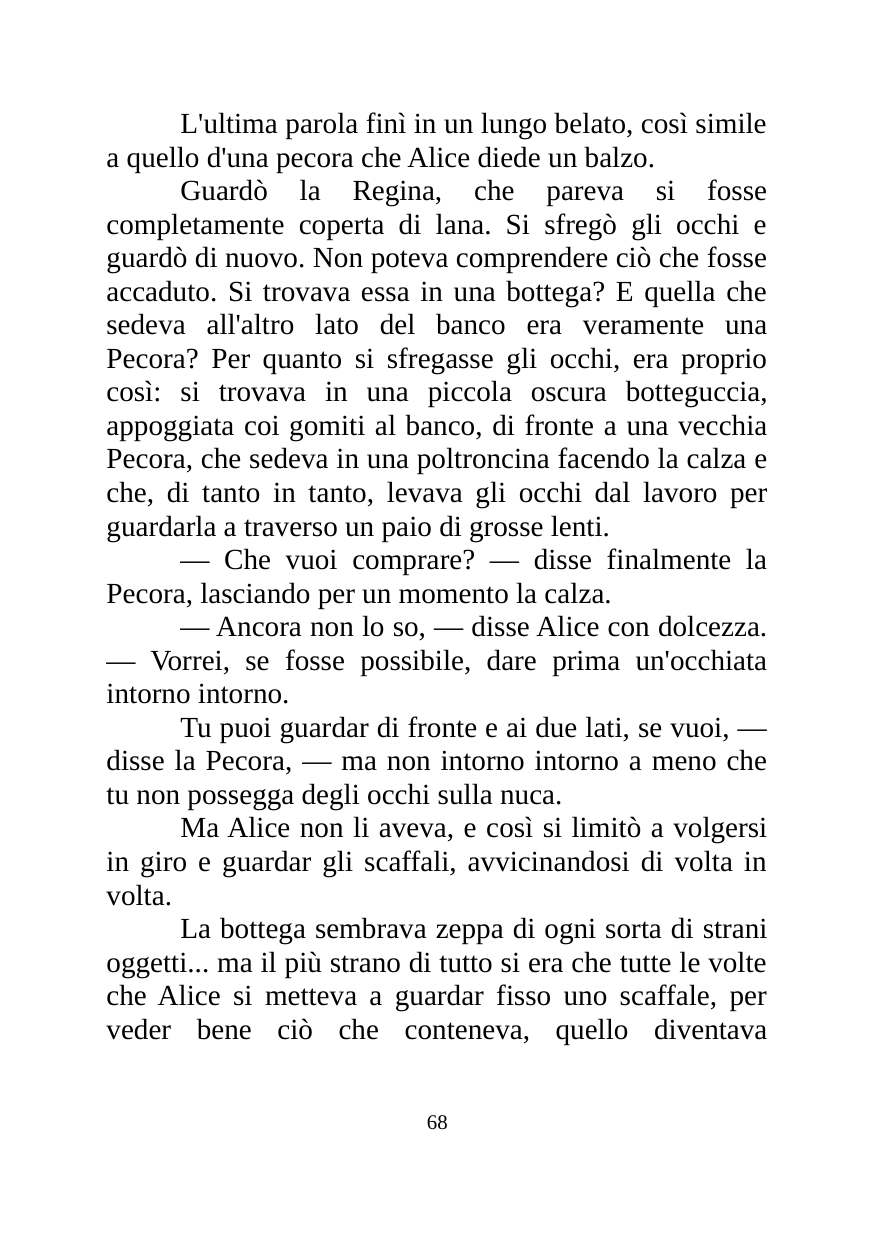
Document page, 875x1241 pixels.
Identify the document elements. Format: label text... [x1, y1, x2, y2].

text Ma Alice non li aveva, e così si limitò a volgersi in giro e guardar gli scaffali, avvicinandosi di volta in volta. [106, 811, 768, 911]
text La bottega sembrava zeppa di ogni sorta di strani oggetti... ma il più strano di tutto si era che tutte le volte che Alice si metteva a guardar fisso uno scaffale, per veder bene ciò che conteneva, quello diventava [106, 911, 768, 1045]
text — Che vuoi comprare? — disse finalmente la Pecora, lasciando per un momento la calza. [106, 542, 768, 609]
text Guardò la Regina, che pareva si fosse completamente coperta di lana. Si sfregò gli occhi e guardò di nuovo. Non poteva comprendere ciò che fosse accaduto. Si trovava essa in una bottega? E quella che sedeva all'altro lato del banco era veramente una Pecora? Per quanto si sfregasse gli occhi, era proprio così: si trovava in una piccola oscura botteguccia, appoggiata coi gomiti al banco, di fronte a una vecchia Pecora, che sedeva in una poltroncina facendo la calza e che, di tanto in tanto, levava gli occhi dal lavoro per guardarla a traverso un paio di grosse lenti. [106, 173, 768, 542]
text — Ancora non lo so, — disse Alice con dolcezza. — Vorrei, se fosse possibile, dare prima un'occhiata intorno intorno. [106, 609, 768, 710]
text Tu puoi guardar di fronte e ai due lati, se vuoi, — disse la Pecora, — ma non intorno intorno a meno che tu non possegga degli occhi sulla nuca. [106, 710, 768, 811]
text L'ultima parola finì in un lungo belato, così simile a quello d'una pecora che Alice diede un balzo. [106, 106, 768, 173]
